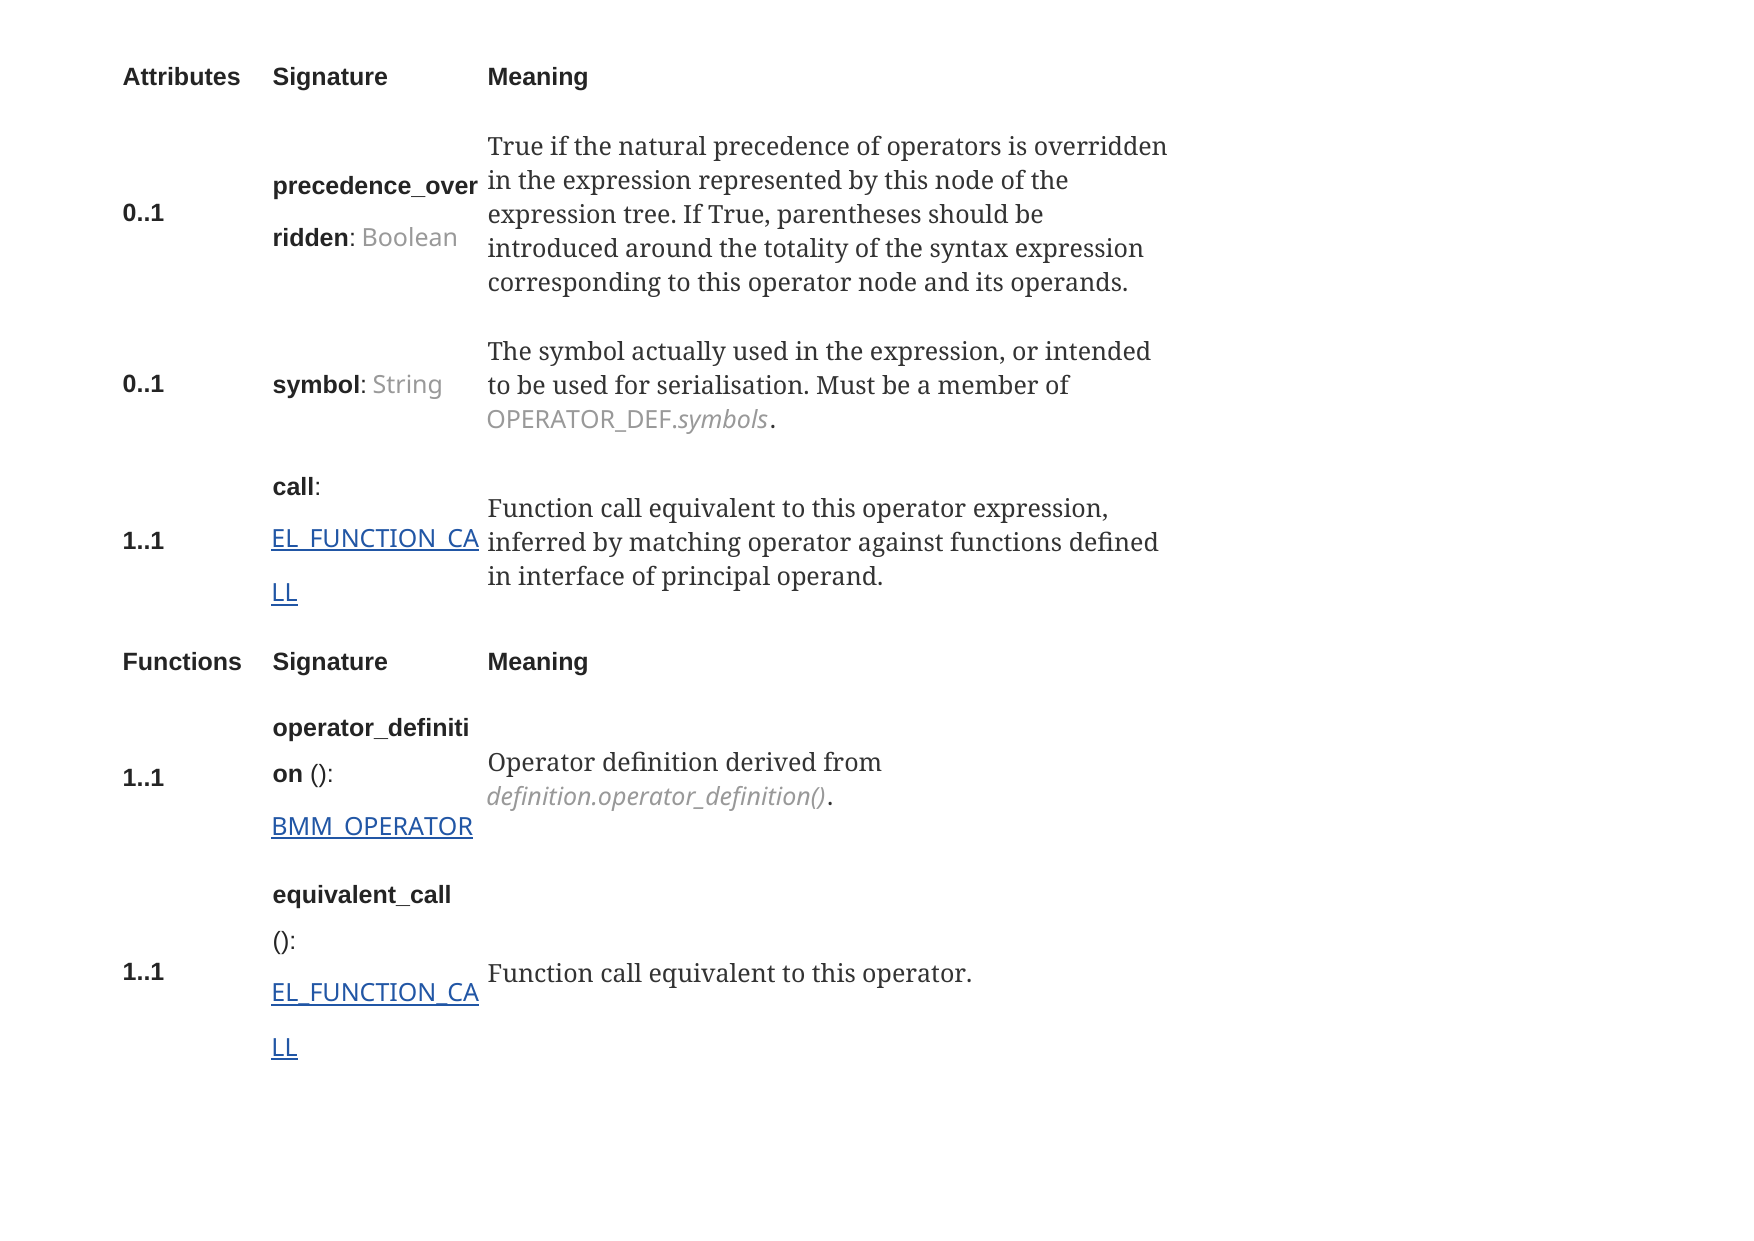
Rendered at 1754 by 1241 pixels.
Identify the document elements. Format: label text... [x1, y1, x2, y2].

table_cell operator_definition (): BMM_OPERATOR [268, 710, 483, 877]
table_cell Meaning [483, 59, 1181, 125]
table_cell equivalent_call (): EL_FUNCTION_CALL [268, 877, 483, 1098]
table_cell Function call equivalent to this operator expression, inferred by matching operator against functions defined in interface of principal operand. [483, 469, 1181, 644]
table_cell precedence_overridden: Boolean [268, 125, 483, 331]
table_cell Functions [118, 644, 268, 710]
table_cell 1..1 [118, 710, 268, 877]
table_cell 0..1 [118, 331, 268, 468]
table_cell 1..1 [118, 469, 268, 644]
table_cell Attributes [118, 59, 268, 125]
table_cell Signature [268, 59, 483, 125]
table_cell The symbol actually used in the expression, or intended to be used for serialisation. Must be a member of OPERATOR_DEF.symbols. [483, 331, 1181, 468]
table_cell 1..1 [118, 877, 268, 1098]
table_cell True if the natural precedence of operators is overridden in the expression represented by this node of the expression tree. If True, parentheses should be introduced around the totality of the syntax expression corresponding to this operator node and its operands. [483, 125, 1181, 331]
table_cell Meaning [483, 644, 1181, 710]
table_cell Function call equivalent to this operator. [483, 877, 1181, 1098]
table_cell Operator definition derived from definition.operator_definition(). [483, 710, 1181, 877]
table_cell call: EL_FUNCTION_CALL [268, 469, 483, 644]
table_cell 0..1 [118, 125, 268, 331]
table_cell Signature [268, 644, 483, 710]
table_cell symbol: String [268, 331, 483, 468]
